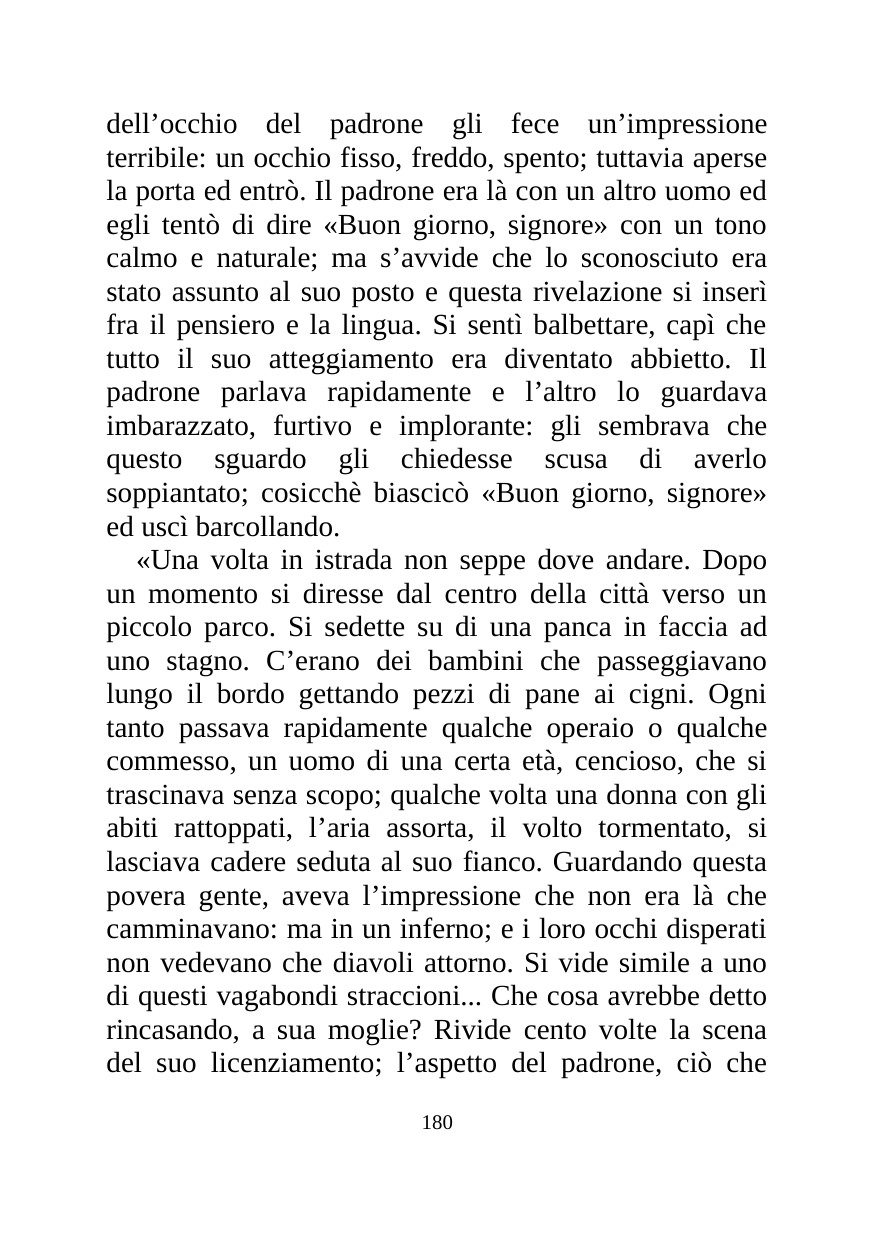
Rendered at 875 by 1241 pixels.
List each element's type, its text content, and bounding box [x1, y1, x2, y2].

text dell’occhio del padrone gli fece un’impressione terribile: un occhio fisso, freddo, spento; tuttavia aperse la porta ed entrò. Il padrone era là con un altro uomo ed egli tentò di dire «Buon giorno, signore» con un tono calmo e naturale; ma s’avvide che lo sconosciuto era stato assunto al suo posto e questa rivelazione si inserì fra il pensiero e la lingua. Si sentì balbettare, capì che tutto il suo atteggiamento era diventato abbietto. Il padrone parlava rapidamente e l’altro lo guardava imbarazzato, furtivo e implorante: gli sembrava che questo sguardo gli chiedesse scusa di averlo soppiantato; cosicchè biascicò «Buon giorno, signore» ed uscì barcollando. [106, 106, 768, 542]
text «Una volta in istrada non seppe dove andare. Dopo un momento si diresse dal centro della città verso un piccolo parco. Si sedette su di una panca in faccia ad uno stagno. C’erano dei bambini che passeggiavano lungo il bordo gettando pezzi di pane ai cigni. Ogni tanto passava rapidamente qualche operaio o qualche commesso, un uomo di una certa età, cencioso, che si trascinava senza scopo; qualche volta una donna con gli abiti rattoppati, l’aria assorta, il volto tormentato, si lasciava cadere seduta al suo fianco. Guardando questa povera gente, aveva l’impressione che non era là che camminavano: ma in un inferno; e i loro occhi disperati non vedevano che diavoli attorno. Si vide simile a uno di questi vagabondi straccioni... Che cosa avrebbe detto rincasando, a sua moglie? Rivide cento volte la scena del suo licenziamento; l’aspetto del padrone, ciò che [106, 542, 768, 1079]
